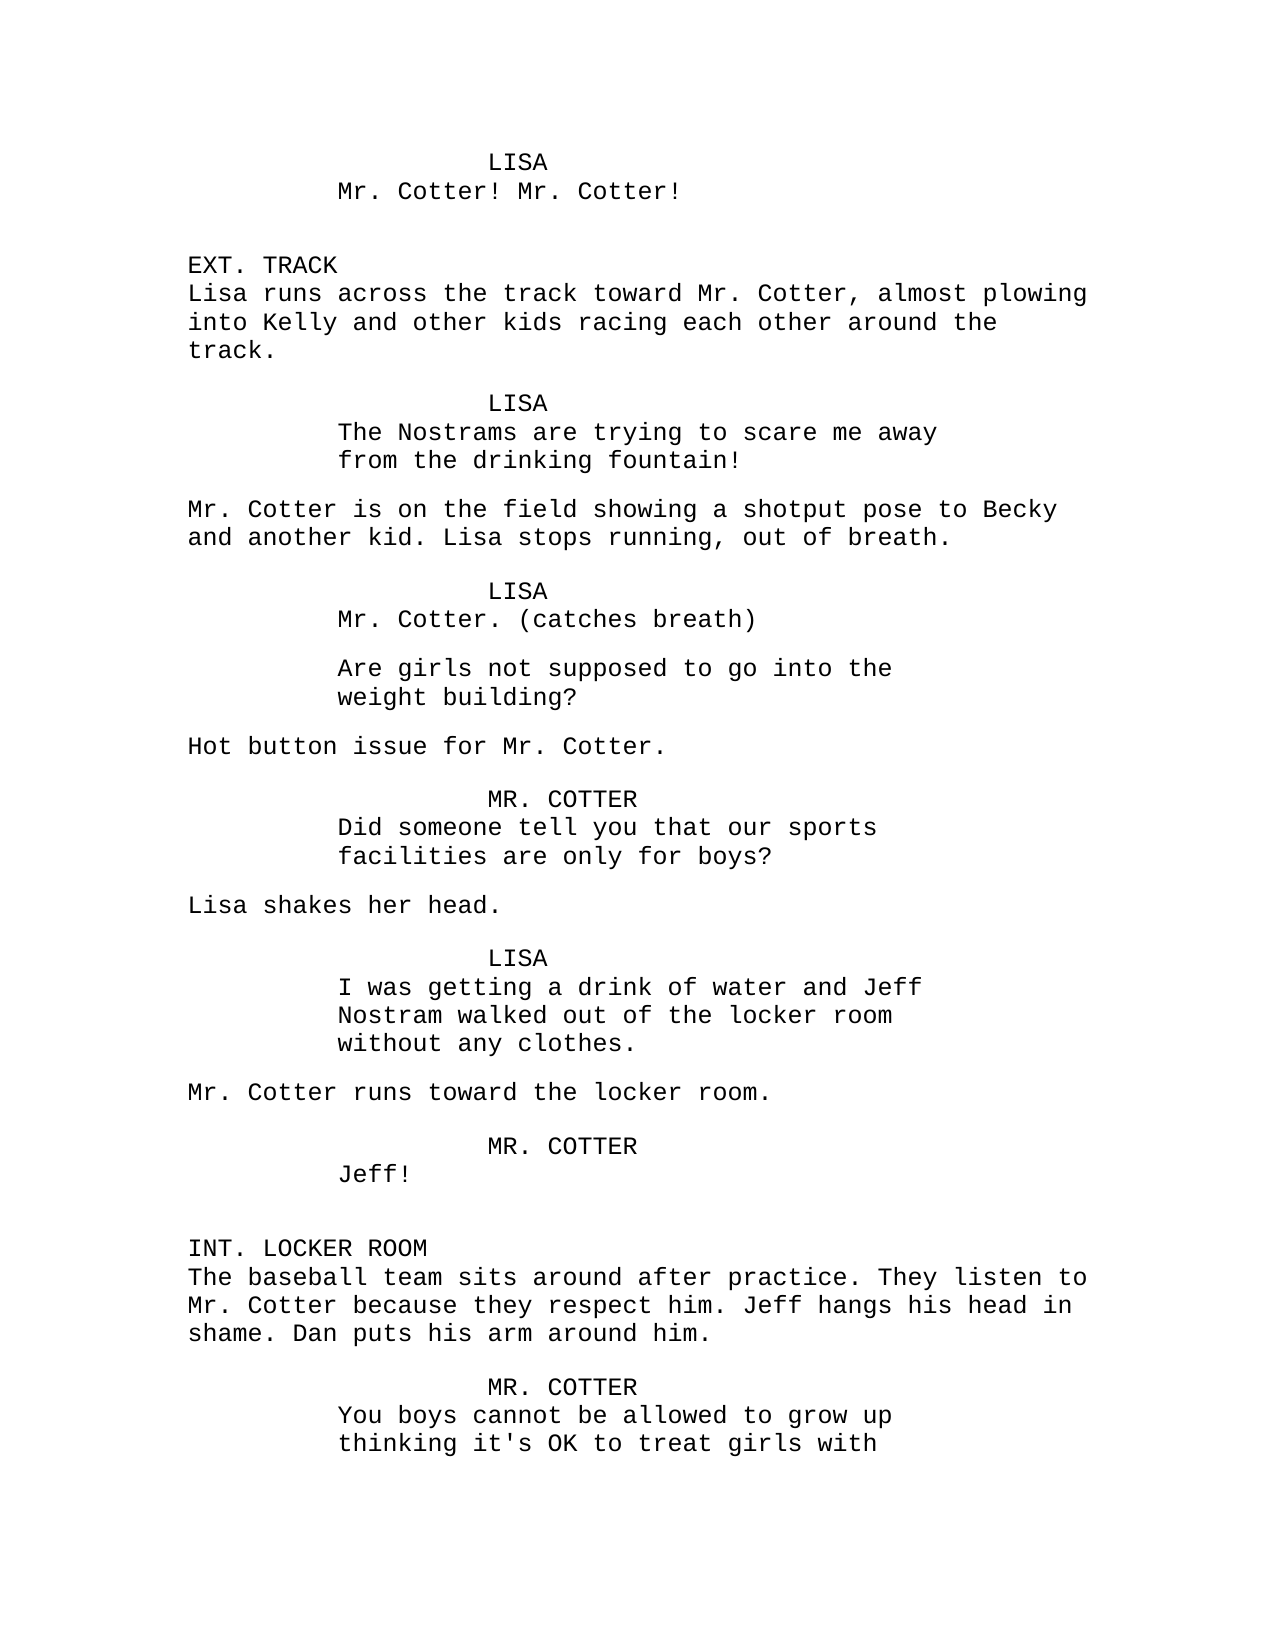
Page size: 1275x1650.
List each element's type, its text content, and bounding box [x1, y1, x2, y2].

text LISA [187, 946, 1087, 974]
text Did someone tell you that our sports facilities are only for boys? [337, 815, 937, 872]
text MR. COTTER [187, 1133, 1087, 1162]
text Lisa runs across the track toward Mr. Cotter, almost plowing into Kelly and other kids racing each other around the track. [187, 281, 1087, 366]
text MR. COTTER [187, 787, 1087, 815]
text LISA [187, 391, 1087, 419]
text Jeff! [337, 1162, 937, 1190]
subtitle INT. LOCKER ROOM [187, 1236, 1087, 1264]
text Mr. Cotter is on the field showing a shotput pose to Becky and another kid. Lisa stops running, out of breath. [187, 497, 1087, 553]
text Mr. Cotter. (catches breath) [337, 607, 937, 635]
text I was getting a drink of water and Jeff Nostram walked out of the locker room without any clothes. [337, 974, 937, 1059]
text You boys cannot be allowed to grow up thinking it's OK to treat girls with [337, 1402, 937, 1459]
text LISA [187, 150, 1087, 178]
text Mr. Cotter! Mr. Cotter! [337, 178, 937, 207]
text Are girls not supposed to go into the weight building? [337, 656, 937, 712]
text Mr. Cotter runs toward the locker room. [187, 1080, 1087, 1108]
text LISA [187, 578, 1087, 607]
subtitle EXT. TRACK [187, 252, 1087, 281]
text The baseball team sits around after practice. They listen to Mr. Cotter because they respect him. Jeff hangs his head in shame. Dan puts his arm around him. [187, 1264, 1087, 1349]
text The Nostrams are trying to scare me away from the drinking fountain! [337, 419, 937, 476]
text Lisa shakes her head. [187, 892, 1087, 921]
text MR. COTTER [187, 1374, 1087, 1402]
text Hot button issue for Mr. Cotter. [187, 733, 1087, 762]
